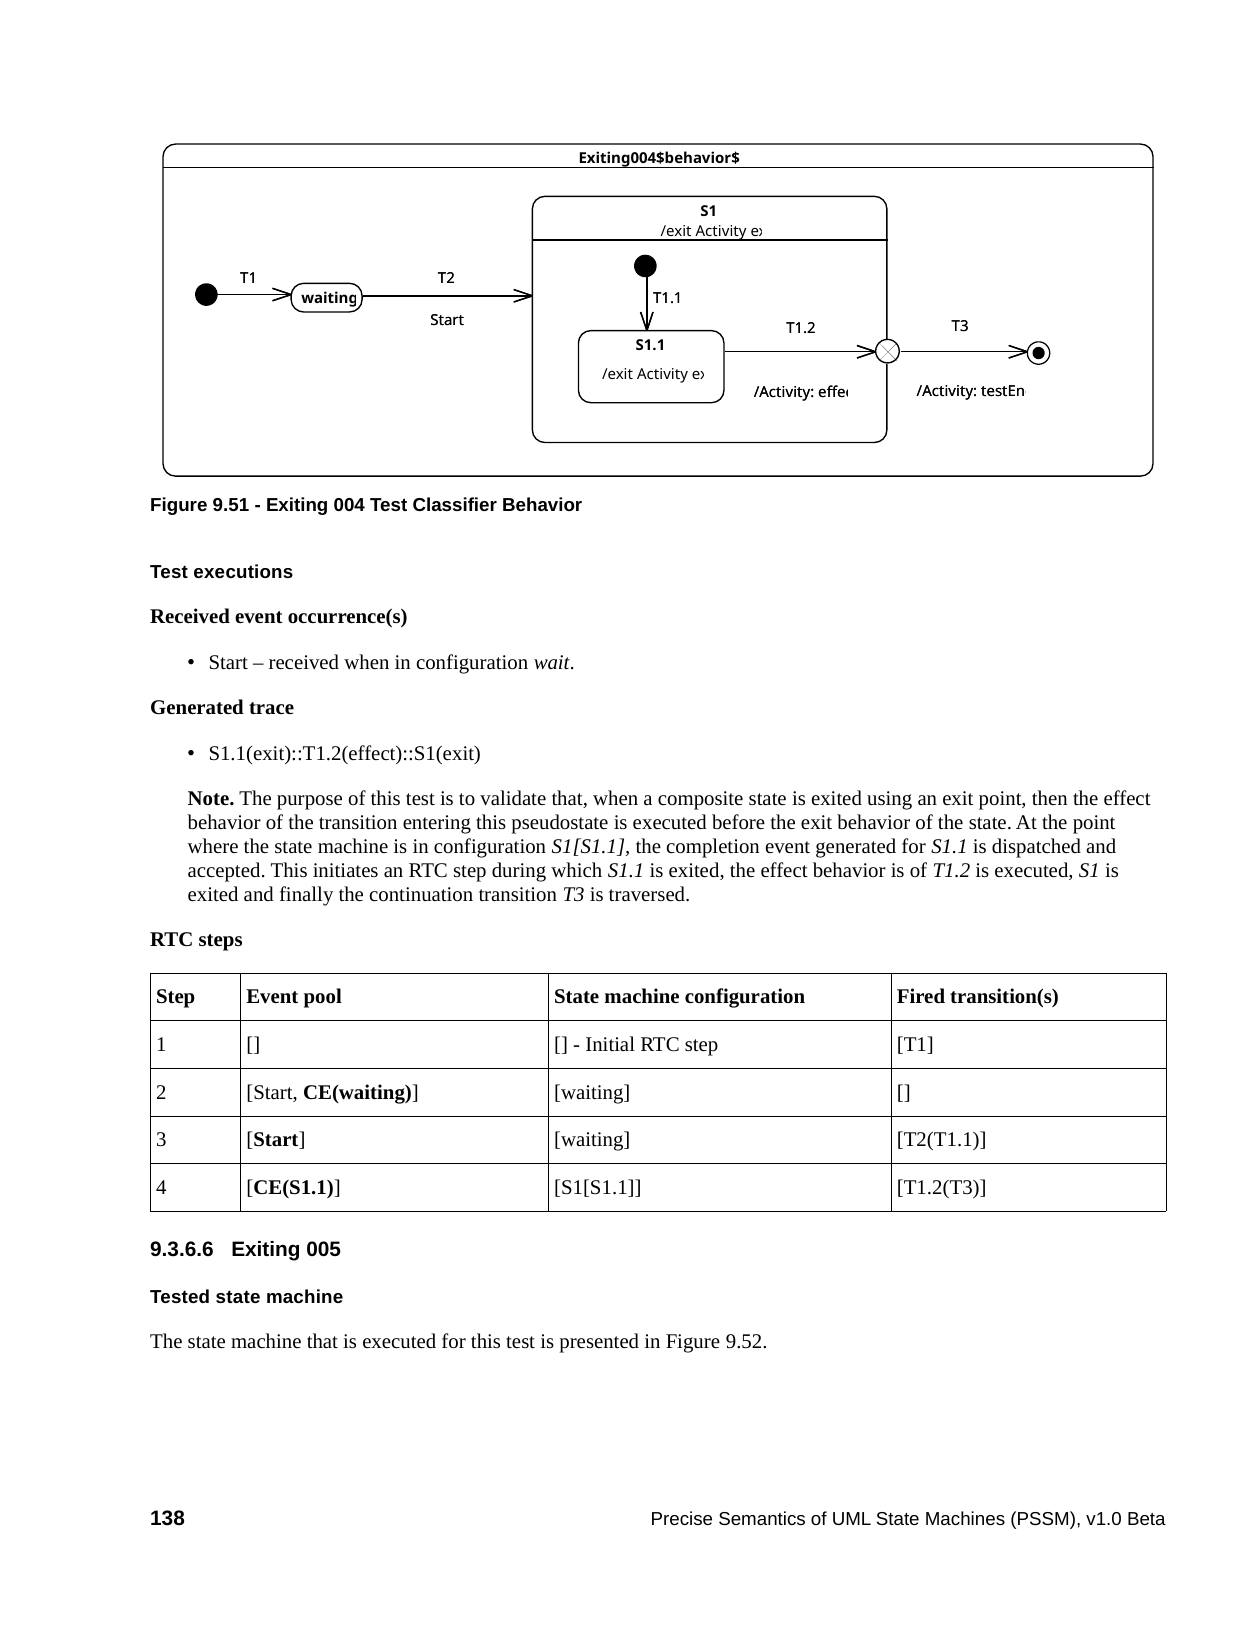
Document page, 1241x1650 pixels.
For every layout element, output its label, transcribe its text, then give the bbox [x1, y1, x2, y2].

table_cell 1 [151, 1021, 240, 1068]
text Received event occurrence(s) [150, 604, 1166, 628]
table_cell [waiting] [549, 1069, 891, 1116]
table_cell 4 [151, 1164, 240, 1211]
text Generated trace [150, 695, 1166, 719]
table_header Fired transition(s) [892, 974, 1166, 1020]
table_cell [T2(T1.1)] [892, 1117, 1166, 1163]
table_cell [waiting] [549, 1117, 891, 1163]
text Figure 9.51 - Exiting 004 Test Classifier Behavior [150, 131, 1183, 515]
list The state machine that is executed for this test is presented in Figure 9.52. [150, 1329, 1166, 1353]
table_cell [] [241, 1021, 548, 1068]
table_cell [T1] [892, 1021, 1166, 1068]
list S1.1(exit)::T1.2(effect)::S1(exit) [187, 740, 1166, 765]
subtitle Test executions [150, 561, 1166, 583]
text Note. The purpose of this test is to validate that, when a composite state is exited using an exit point, then the effect behavior of the transition entering this pseudostate is executed before the exit behavior of the state. At the point where the state machine is in configuration S1[S1.1], the completion event generated for S1.1 is dispatched and accepted. This initiates an RTC step during which S1.1 is exited, the effect behavior is of T1.2 is executed, S1 is exited and finally the continuation transition T3 is traversed. [187, 786, 1166, 906]
table_cell [T1.2(T3)] [892, 1164, 1166, 1211]
subtitle Exiting 005 [150, 1236, 1166, 1261]
table_cell [] - Initial RTC step [549, 1021, 891, 1068]
table_header Step [151, 974, 240, 1020]
table_cell 2 [151, 1069, 240, 1116]
table_header State machine configuration [549, 974, 891, 1020]
table_header Event pool [241, 974, 548, 1020]
table_cell [] [892, 1069, 1166, 1116]
table_cell [Start] [241, 1117, 548, 1163]
table_cell [S1[S1.1]] [549, 1164, 891, 1211]
table_cell 3 [151, 1117, 240, 1163]
text RTC steps [150, 927, 1166, 951]
table_cell [CE(S1.1)] [241, 1164, 548, 1211]
table_cell [Start, CE(waiting)] [241, 1069, 548, 1116]
list Start – received when in configuration wait. [187, 649, 1166, 674]
subtitle Tested state machine [150, 1286, 1166, 1308]
